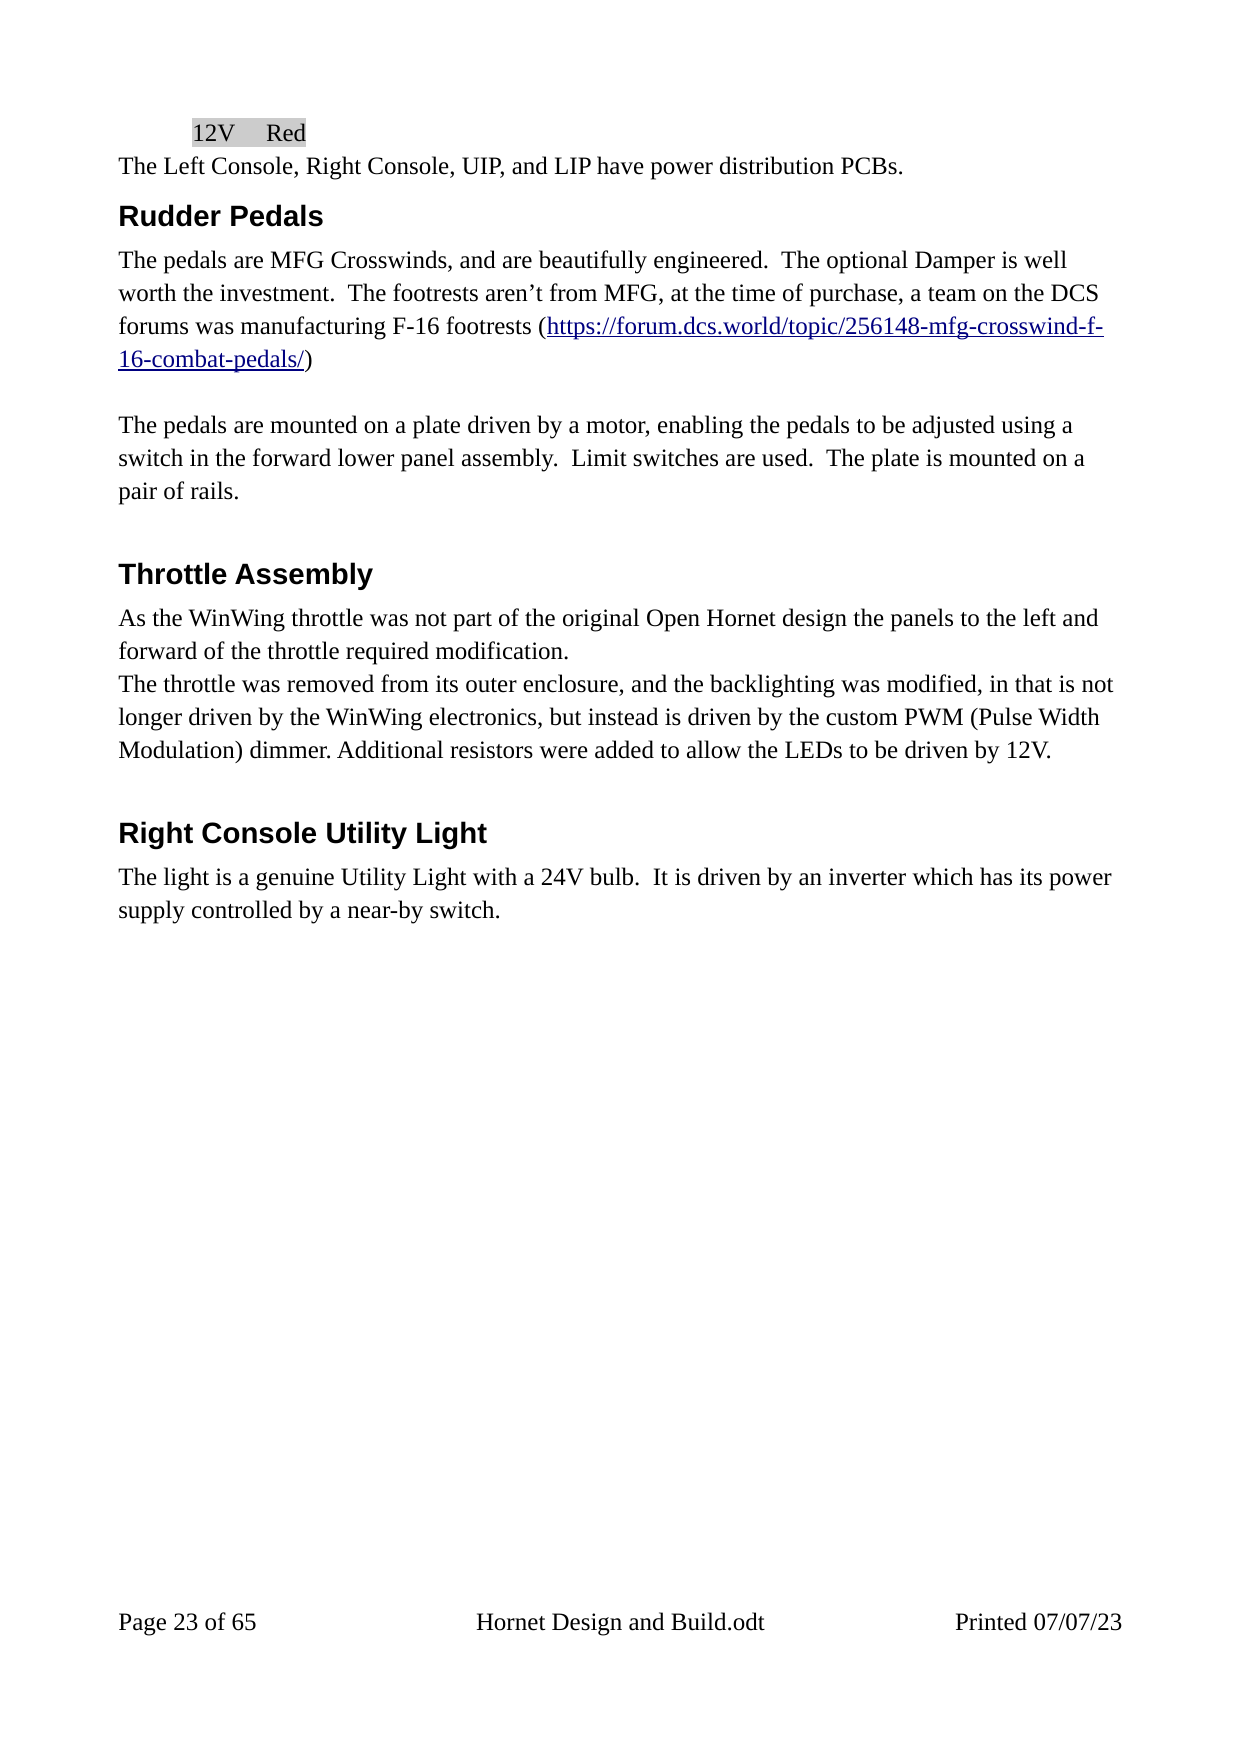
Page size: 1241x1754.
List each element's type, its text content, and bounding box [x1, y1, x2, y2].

subtitle Rudder Pedals [118, 199, 1122, 232]
subtitle Throttle Assembly [118, 557, 1122, 591]
text 12V Red [118, 118, 1122, 147]
text The light is a genuine Utility Light with a 24V bulb. It is driven by an inverter which has its power supply controlled by a near-by switch. [118, 862, 1122, 924]
text The throttle was removed from its outer enclosure, and the backlighting was modified, in that is not longer driven by the WinWing electronics, but instead is driven by the custom PWM (Pulse Width Modulation) dimmer. Additional resistors were added to allow the LEDs to be driven by 12V. [118, 669, 1122, 764]
text As the WinWing throttle was not part of the original Open Hornet design the panels to the left and forward of the throttle required modification. [118, 603, 1122, 665]
text The pedals are MFG Crosswinds, and are beautifully engineered. The optional Damper is well worth the investment. The footrests aren’t from MFG, at the time of purchase, a team on the DCS forums was manufacturing F-16 footrests (https://forum.dcs.world/topic/256148-mfg-crosswind-f-16-combat-pedals/) [118, 245, 1122, 373]
text The pedals are mounted on a plate driven by a motor, enabling the pedals to be adjusted using a switch in the forward lower panel assembly. Limit switches are used. The plate is mounted on a pair of rails. [118, 410, 1122, 505]
subtitle Right Console Utility Light [118, 816, 1122, 849]
text The Left Console, Right Console, UIP, and LIP have power distribution PCBs. [118, 151, 1122, 180]
